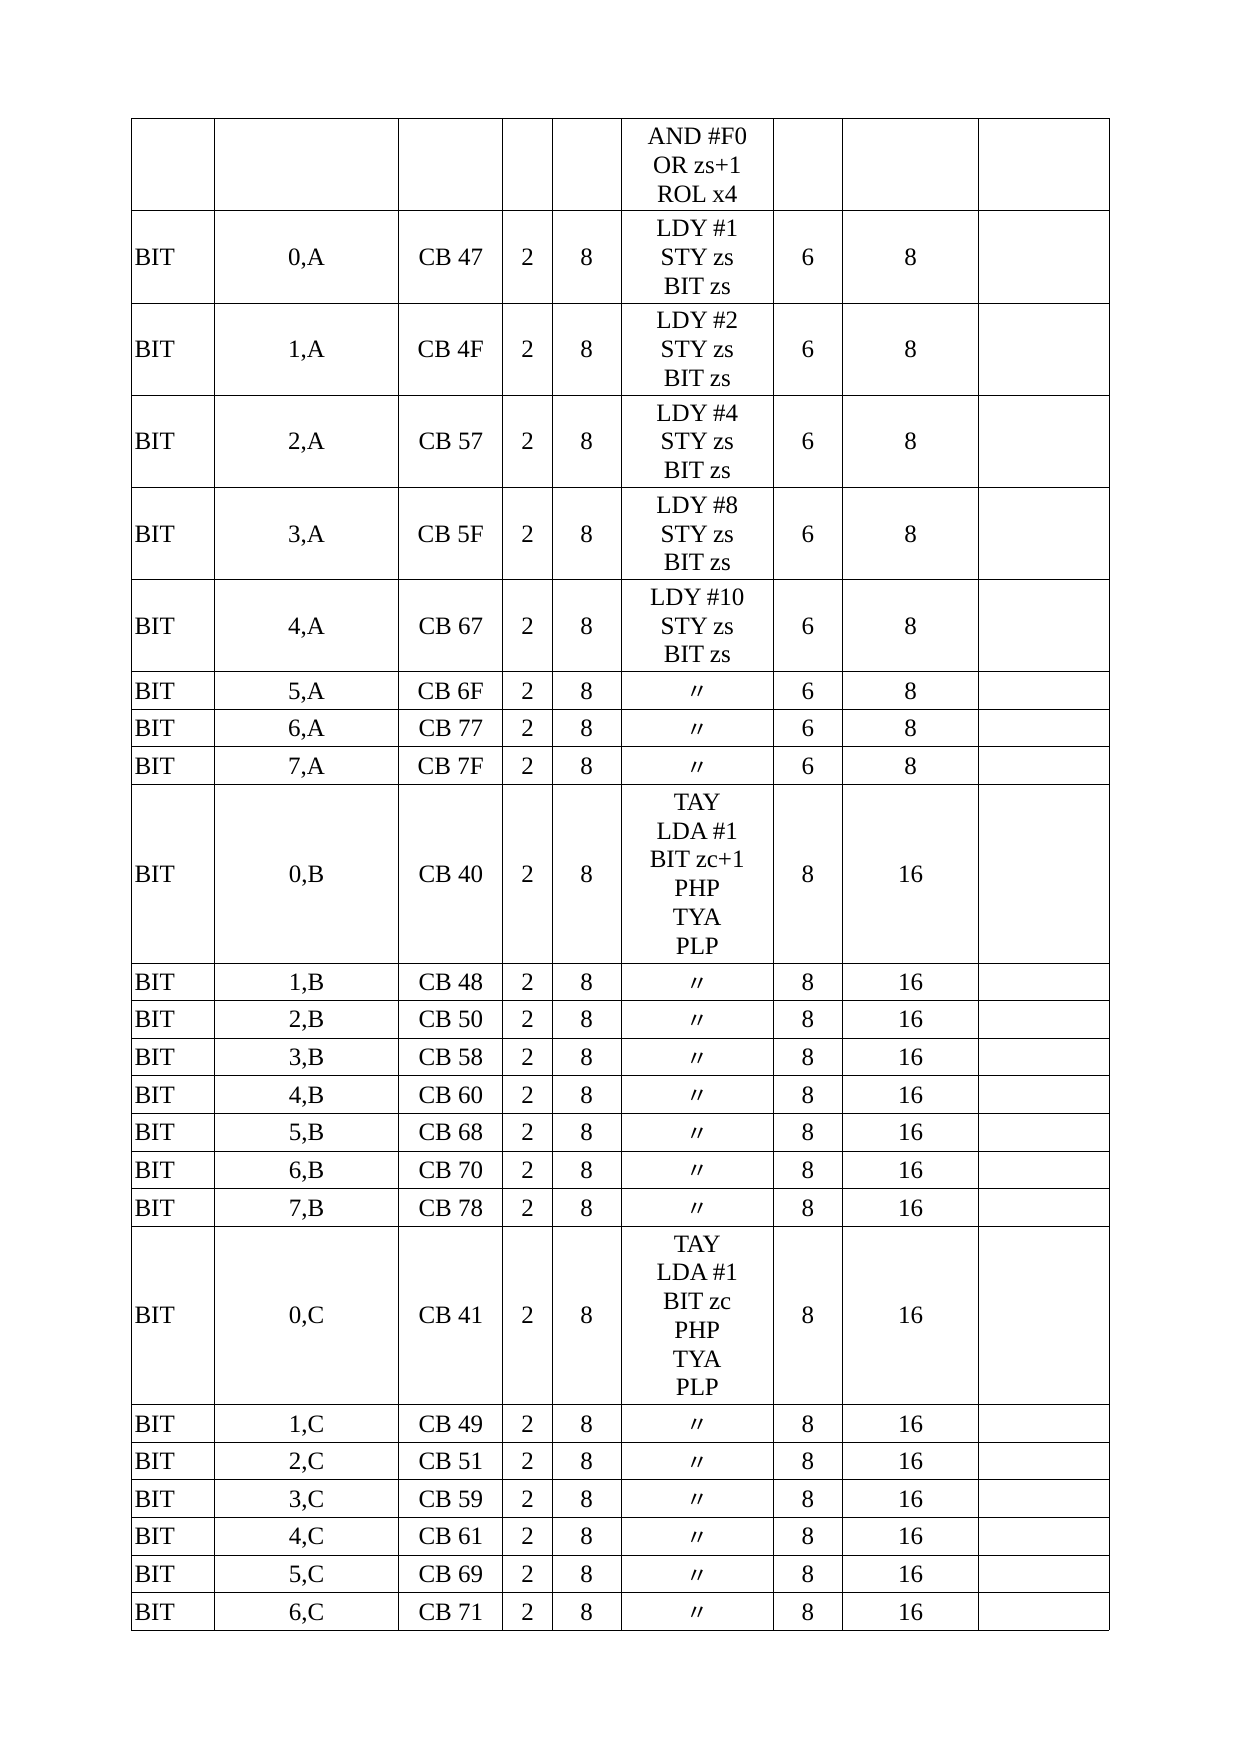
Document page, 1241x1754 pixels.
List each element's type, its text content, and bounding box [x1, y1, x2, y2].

table_cell 〃 [622, 1152, 773, 1188]
table_cell 2,C [215, 1443, 398, 1479]
table_cell 8 [553, 1556, 621, 1592]
table_cell BIT [132, 1405, 214, 1442]
table_cell 8 [774, 1556, 842, 1592]
table_cell 〃 [622, 1480, 773, 1517]
table_cell 2 [503, 1556, 552, 1592]
table_cell 〃 [622, 964, 773, 1000]
table_cell 2 [503, 580, 552, 671]
table_cell CB 48 [399, 964, 502, 1000]
table_cell 16 [843, 1227, 978, 1404]
table_cell 8 [553, 304, 621, 395]
table_cell 〃 [622, 672, 773, 709]
table_cell 2 [503, 1480, 552, 1517]
table_cell 6 [774, 580, 842, 671]
table_cell 16 [843, 1076, 978, 1113]
table_cell BIT [132, 1189, 214, 1226]
table_cell 8 [553, 1593, 621, 1630]
table_cell LDY #8 STY zs BIT zs [622, 488, 773, 579]
table_cell 8 [774, 964, 842, 1000]
table_cell 8 [843, 304, 978, 395]
table_cell [979, 211, 1109, 302]
table_cell BIT [132, 396, 214, 487]
table_cell [979, 1518, 1109, 1554]
table_cell 8 [843, 211, 978, 302]
table_cell 6 [774, 488, 842, 579]
table_cell 8 [774, 1518, 842, 1554]
table_cell 8 [843, 747, 978, 784]
table_cell BIT [132, 964, 214, 1000]
table_cell 2 [503, 964, 552, 1000]
table_cell 6,A [215, 710, 398, 746]
table_cell BIT [132, 1114, 214, 1151]
table_cell CB 71 [399, 1593, 502, 1630]
table_cell 3,A [215, 488, 398, 579]
table_cell 4,A [215, 580, 398, 671]
table_cell 2 [503, 1518, 552, 1554]
table_cell 16 [843, 1443, 978, 1479]
table_cell 6 [774, 710, 842, 746]
table_cell CB 57 [399, 396, 502, 487]
table_cell 8 [774, 1480, 842, 1517]
table_cell 〃 [622, 1001, 773, 1038]
table_cell 8 [553, 1443, 621, 1479]
table_cell LDY #4 STY zs BIT zs [622, 396, 773, 487]
table_cell BIT [132, 1001, 214, 1038]
table_cell [979, 1443, 1109, 1479]
table_cell 8 [553, 211, 621, 302]
table_cell [979, 580, 1109, 671]
table_cell CB 77 [399, 710, 502, 746]
table_cell CB 61 [399, 1518, 502, 1554]
table_cell CB 59 [399, 1480, 502, 1517]
table_cell 〃 [622, 1189, 773, 1226]
table_cell 0,A [215, 211, 398, 302]
table_cell 2 [503, 1114, 552, 1151]
table_cell 2 [503, 1001, 552, 1038]
table_cell BIT [132, 1227, 214, 1404]
table_cell 16 [843, 1593, 978, 1630]
table_cell BIT [132, 1076, 214, 1113]
table_cell 8 [553, 672, 621, 709]
table_cell 8 [774, 1189, 842, 1226]
table_cell 6 [774, 672, 842, 709]
table_cell [553, 119, 621, 210]
table_cell 8 [774, 1039, 842, 1075]
table_cell CB 4F [399, 304, 502, 395]
table_cell 8 [843, 580, 978, 671]
table_cell 〃 [622, 1443, 773, 1479]
table_cell 〃 [622, 1039, 773, 1075]
table_cell [979, 396, 1109, 487]
table_cell 8 [553, 1152, 621, 1188]
table_cell 8 [774, 1001, 842, 1038]
table_cell 2,B [215, 1001, 398, 1038]
table_cell 8 [553, 710, 621, 746]
table_cell 8 [843, 672, 978, 709]
table_cell 8 [553, 488, 621, 579]
table_cell LDY #1 STY zs BIT zs [622, 211, 773, 302]
table_cell CB 78 [399, 1189, 502, 1226]
table_cell TAY LDA #1 BIT zc PHP TYA PLP [622, 1227, 773, 1404]
table_cell [979, 1076, 1109, 1113]
table_cell 16 [843, 785, 978, 962]
table_cell 8 [774, 1114, 842, 1151]
table_cell 8 [774, 1227, 842, 1404]
table_cell [979, 488, 1109, 579]
table_cell LDY #10 STY zs BIT zs [622, 580, 773, 671]
table_cell 8 [553, 747, 621, 784]
table_cell [979, 1114, 1109, 1151]
table_cell [979, 964, 1109, 1000]
table_cell 16 [843, 964, 978, 1000]
table_cell CB 58 [399, 1039, 502, 1075]
table_cell 2 [503, 1076, 552, 1113]
table_cell 2 [503, 710, 552, 746]
table_cell CB 7F [399, 747, 502, 784]
table_cell 8 [774, 1593, 842, 1630]
table_cell 2 [503, 1189, 552, 1226]
table_cell 7,A [215, 747, 398, 784]
table_cell [979, 1001, 1109, 1038]
table_cell 8 [553, 1114, 621, 1151]
table_cell [979, 1556, 1109, 1592]
table_cell 1,A [215, 304, 398, 395]
table_cell 4,C [215, 1518, 398, 1554]
table_cell 6,B [215, 1152, 398, 1188]
table_cell BIT [132, 1593, 214, 1630]
table_cell 16 [843, 1001, 978, 1038]
table_cell CB 47 [399, 211, 502, 302]
table_cell [979, 1039, 1109, 1075]
table_cell 16 [843, 1480, 978, 1517]
table_cell 8 [774, 1152, 842, 1188]
table_cell [979, 710, 1109, 746]
table_cell [979, 747, 1109, 784]
table_cell BIT [132, 785, 214, 962]
table_cell CB 70 [399, 1152, 502, 1188]
table_cell CB 5F [399, 488, 502, 579]
table_cell 8 [553, 1480, 621, 1517]
table_cell 0,B [215, 785, 398, 962]
table_cell BIT [132, 710, 214, 746]
table_cell 16 [843, 1152, 978, 1188]
table_cell 2 [503, 1405, 552, 1442]
table_cell 8 [843, 396, 978, 487]
table_cell CB 69 [399, 1556, 502, 1592]
table_cell 8 [553, 1405, 621, 1442]
table_cell 2 [503, 304, 552, 395]
table_cell 3,B [215, 1039, 398, 1075]
table_cell 〃 [622, 747, 773, 784]
table_cell LDY #2 STY zs BIT zs [622, 304, 773, 395]
table_cell [979, 1189, 1109, 1226]
table_cell [979, 1593, 1109, 1630]
table_cell 6 [774, 304, 842, 395]
table_cell CB 49 [399, 1405, 502, 1442]
table_cell AND #F0 OR zs+1 ROL x4 [622, 119, 773, 210]
table_cell [979, 1405, 1109, 1442]
table_cell 7,B [215, 1189, 398, 1226]
table_cell 1,B [215, 964, 398, 1000]
table_cell 2,A [215, 396, 398, 487]
table_cell 〃 [622, 1076, 773, 1113]
table_cell [979, 1480, 1109, 1517]
table_cell 16 [843, 1189, 978, 1226]
table_cell 8 [843, 710, 978, 746]
table_cell 2 [503, 211, 552, 302]
table_cell CB 67 [399, 580, 502, 671]
table_cell 8 [553, 964, 621, 1000]
table_cell 16 [843, 1556, 978, 1592]
table_cell 8 [553, 1518, 621, 1554]
table_cell 〃 [622, 1556, 773, 1592]
table_cell 8 [774, 1405, 842, 1442]
table_cell 4,B [215, 1076, 398, 1113]
table_cell [979, 304, 1109, 395]
table_cell CB 51 [399, 1443, 502, 1479]
table_cell [979, 1227, 1109, 1404]
table_cell CB 6F [399, 672, 502, 709]
table_cell 0,C [215, 1227, 398, 1404]
table_cell 2 [503, 785, 552, 962]
table_cell 〃 [622, 1405, 773, 1442]
table_cell 3,C [215, 1480, 398, 1517]
table_cell [979, 672, 1109, 709]
table_cell 5,B [215, 1114, 398, 1151]
table_cell 16 [843, 1114, 978, 1151]
table_cell BIT [132, 1039, 214, 1075]
table_cell 8 [553, 1227, 621, 1404]
table_cell BIT [132, 747, 214, 784]
table_cell 8 [774, 785, 842, 962]
table_cell 5,C [215, 1556, 398, 1592]
table_cell 6 [774, 747, 842, 784]
table_cell BIT [132, 304, 214, 395]
table_cell BIT [132, 1480, 214, 1517]
table_cell CB 50 [399, 1001, 502, 1038]
table_cell BIT [132, 1152, 214, 1188]
table_cell [774, 119, 842, 210]
table_cell CB 41 [399, 1227, 502, 1404]
table_cell [503, 119, 552, 210]
table_cell TAY LDA #1 BIT zc+1 PHP TYA PLP [622, 785, 773, 962]
table_cell 8 [553, 785, 621, 962]
table_cell 8 [553, 1189, 621, 1226]
table_cell CB 60 [399, 1076, 502, 1113]
table_cell 2 [503, 1443, 552, 1479]
table_cell 16 [843, 1518, 978, 1554]
table_cell 6 [774, 211, 842, 302]
table_cell 5,A [215, 672, 398, 709]
table_cell 2 [503, 1593, 552, 1630]
table_cell BIT [132, 1518, 214, 1554]
table_cell 〃 [622, 1518, 773, 1554]
table_cell BIT [132, 211, 214, 302]
table_cell 8 [553, 1076, 621, 1113]
table_cell [843, 119, 978, 210]
table_cell 8 [553, 396, 621, 487]
table_cell [215, 119, 398, 210]
table_cell 8 [843, 488, 978, 579]
table_cell 8 [553, 1001, 621, 1038]
table_cell 2 [503, 1152, 552, 1188]
table_cell BIT [132, 1443, 214, 1479]
table_cell 8 [553, 580, 621, 671]
table_cell 1,C [215, 1405, 398, 1442]
table_cell [132, 119, 214, 210]
table_cell 2 [503, 1227, 552, 1404]
table_cell [979, 785, 1109, 962]
table_cell 16 [843, 1039, 978, 1075]
table_cell BIT [132, 580, 214, 671]
table_cell [979, 1152, 1109, 1188]
table_cell [979, 119, 1109, 210]
table_cell 16 [843, 1405, 978, 1442]
table_cell CB 40 [399, 785, 502, 962]
table_cell 6 [774, 396, 842, 487]
table_cell 8 [553, 1039, 621, 1075]
table_cell BIT [132, 672, 214, 709]
table_cell [399, 119, 502, 210]
table_cell 8 [774, 1443, 842, 1479]
table_cell 〃 [622, 710, 773, 746]
table_cell BIT [132, 1556, 214, 1592]
table_cell BIT [132, 488, 214, 579]
table_cell 〃 [622, 1593, 773, 1630]
table_cell 8 [774, 1076, 842, 1113]
table_cell CB 68 [399, 1114, 502, 1151]
table_cell 6,C [215, 1593, 398, 1630]
table_cell 2 [503, 1039, 552, 1075]
table_cell 2 [503, 672, 552, 709]
table_cell 2 [503, 488, 552, 579]
table_cell 2 [503, 747, 552, 784]
table_cell 〃 [622, 1114, 773, 1151]
table_cell 2 [503, 396, 552, 487]
